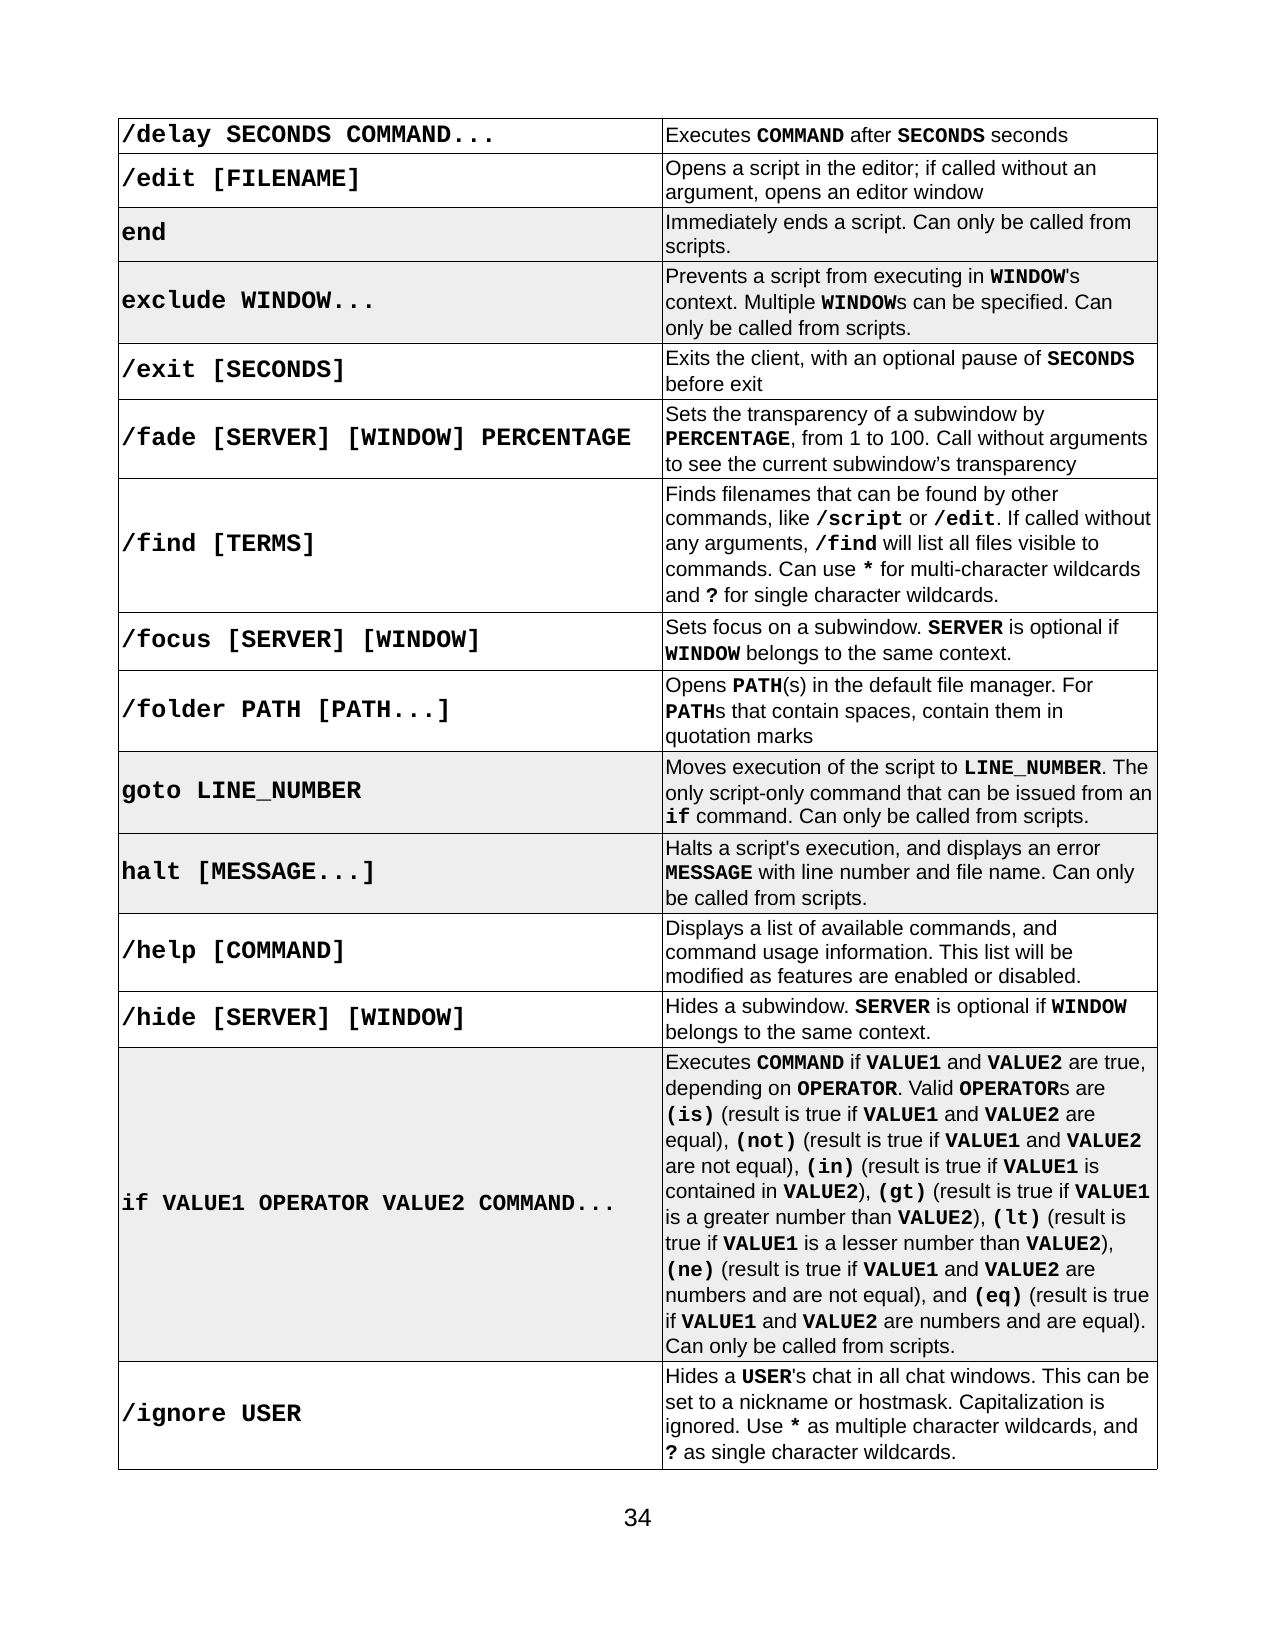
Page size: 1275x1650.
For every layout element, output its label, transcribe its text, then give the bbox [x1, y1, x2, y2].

table_cell Exits the client, with an optional pause of SECONDS before exit [663, 344, 1157, 398]
table_cell /focus [SERVER] [WINDOW] [119, 613, 662, 669]
table_cell /delay SECONDS COMMAND... [119, 119, 662, 153]
table_cell Moves execution of the script to LINE_NUMBER. The only script-only command that can be issued from an if command. Can only be called from scripts. [663, 752, 1157, 833]
table_cell Hides a USER's chat in all chat windows. This can be set to a nickname or hostmask. Capitalization is ignored. Use * as multiple character wildcards, and ? as single character wildcards. [663, 1362, 1157, 1469]
table_cell goto LINE_NUMBER [119, 752, 662, 833]
table_cell /help [COMMAND] [119, 914, 662, 991]
table_cell /exit [SECONDS] [119, 344, 662, 398]
table_cell Sets the transparency of a subwindow by PERCENTAGE, from 1 to 100. Call without arguments to see the current subwindow’s transparency [663, 400, 1157, 478]
table_cell Prevents a script from executing in WINDOW's context. Multiple WINDOWs can be specified. Can only be called from scripts. [663, 262, 1157, 342]
table_cell /ignore USER [119, 1362, 662, 1469]
table_cell halt [MESSAGE...] [119, 834, 662, 913]
table_cell Halts a script's execution, and displays an error MESSAGE with line number and file name. Can only be called from scripts. [663, 834, 1157, 913]
table_cell Executes COMMAND after SECONDS seconds [663, 119, 1157, 153]
table_cell /find [TERMS] [119, 479, 662, 612]
table_cell Immediately ends a script. Can only be called from scripts. [663, 208, 1157, 261]
table_cell Finds filenames that can be found by other commands, like /script or /edit. If called without any arguments, /find will list all files visible to commands. Can use * for multi-character wildcards and ? for single character wildcards. [663, 479, 1157, 612]
table_cell Displays a list of available commands, and command usage information. This list will be modified as features are enabled or disabled. [663, 914, 1157, 991]
table_cell /fade [SERVER] [WINDOW] PERCENTAGE [119, 400, 662, 478]
table_cell /folder PATH [PATH...] [119, 671, 662, 751]
table_cell if VALUE1 OPERATOR VALUE2 COMMAND... [119, 1048, 662, 1361]
table_cell Opens PATH(s) in the default file manager. For PATHs that contain spaces, contain them in quotation marks [663, 671, 1157, 751]
table_cell Executes COMMAND if VALUE1 and VALUE2 are true, depending on OPERATOR. Valid OPERATORs are (is) (result is true if VALUE1 and VALUE2 are equal), (not) (result is true if VALUE1 and VALUE2 are not equal), (in) (result is true if VALUE1 is contained in VALUE2), (gt) (result is true if VALUE1 is a greater number than VALUE2), (lt) (result is true if VALUE1 is a lesser number than VALUE2), (ne) (result is true if VALUE1 and VALUE2 are numbers and are not equal), and (eq) (result is true if VALUE1 and VALUE2 are numbers and are equal). Can only be called from scripts. [663, 1048, 1157, 1361]
table_cell end [119, 208, 662, 261]
table_cell Opens a script in the editor; if called without an argument, opens an editor window [663, 154, 1157, 207]
table_cell Sets focus on a subwindow. SERVER is optional if WINDOW belongs to the same context. [663, 613, 1157, 669]
table_cell Hides a subwindow. SERVER is optional if WINDOW belongs to the same context. [663, 992, 1157, 1047]
table_cell /hide [SERVER] [WINDOW] [119, 992, 662, 1047]
table_cell /edit [FILENAME] [119, 154, 662, 207]
table_cell exclude WINDOW... [119, 262, 662, 342]
